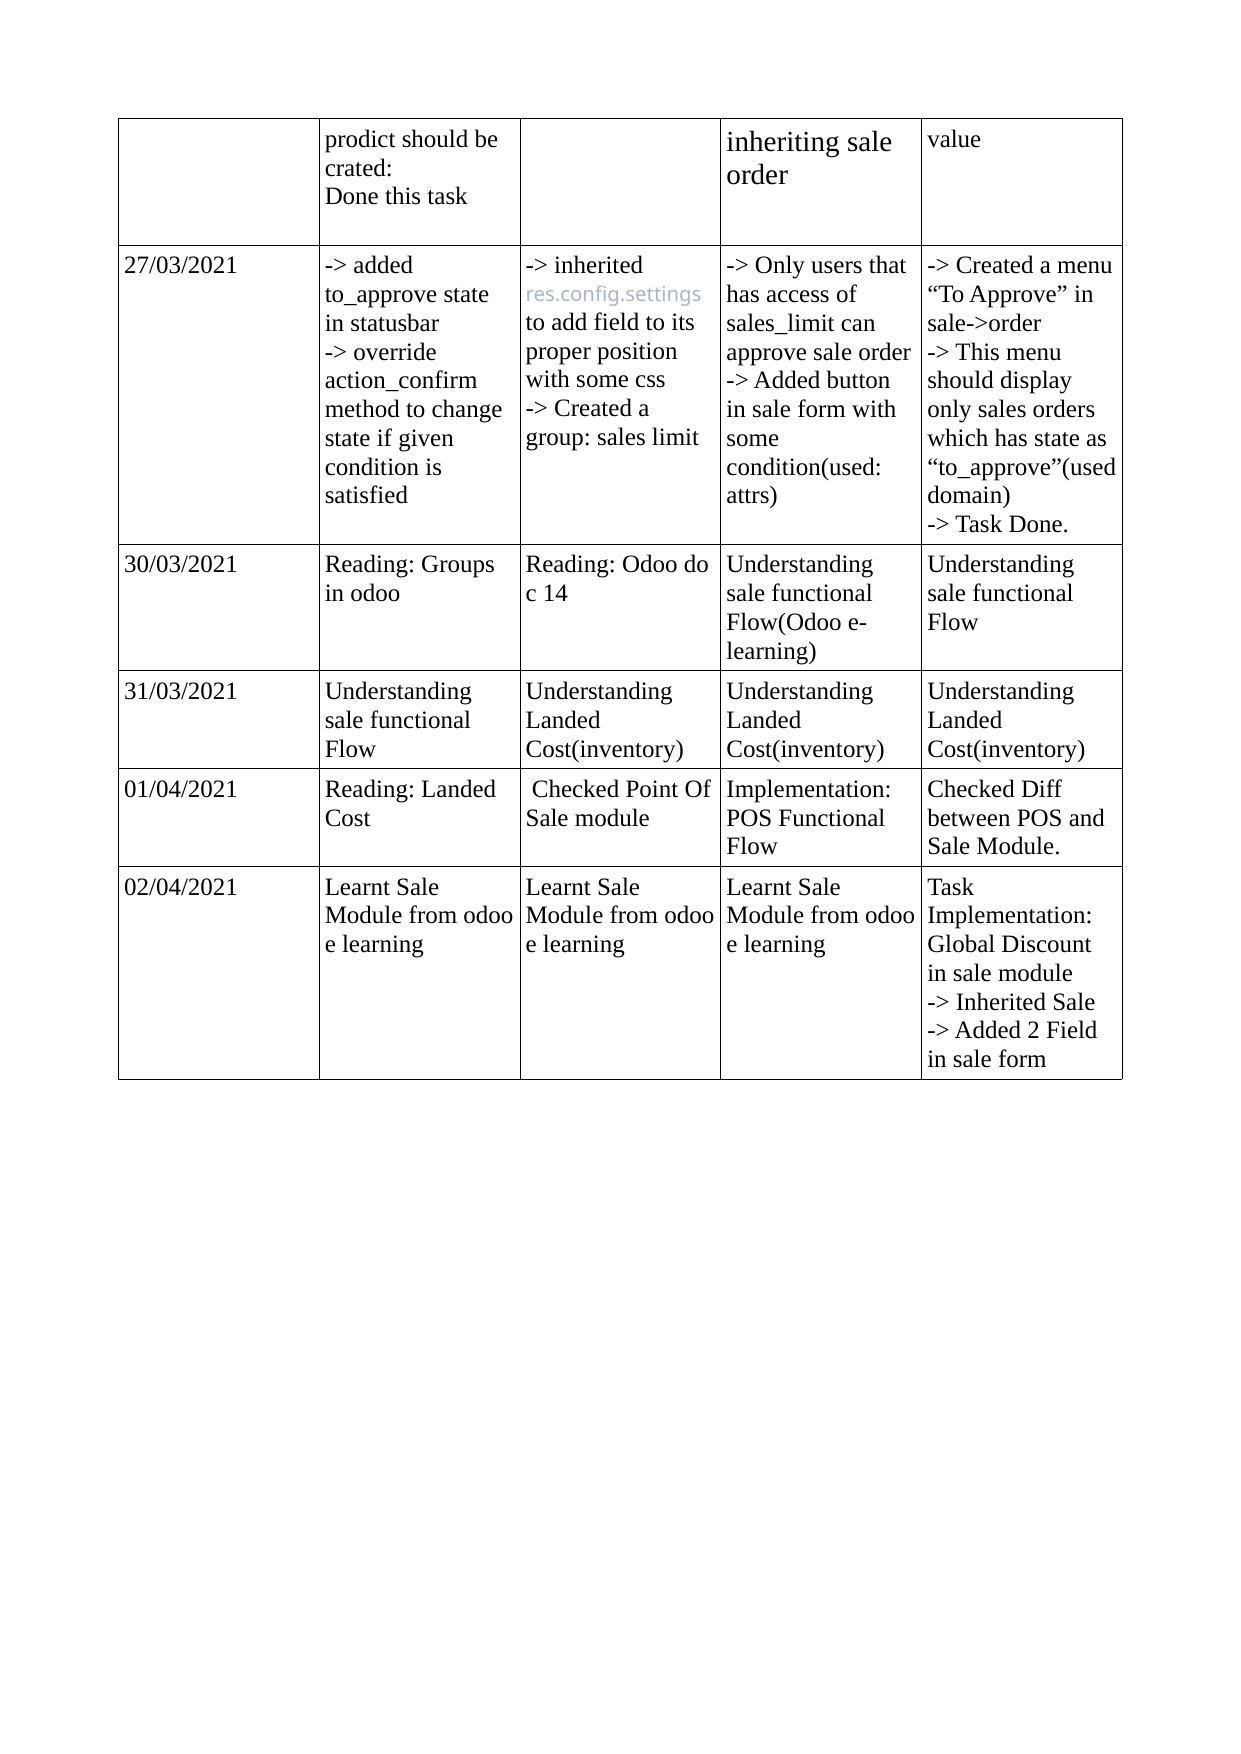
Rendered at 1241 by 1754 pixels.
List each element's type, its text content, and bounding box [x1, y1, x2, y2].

table_cell 01/04/2021 [119, 769, 319, 866]
table_cell Checked Diff between POS and Sale Module. [922, 769, 1122, 866]
table_cell Task Implementation: Global Discount in sale module -> Inherited Sale -> Added 2 Field in sale form [922, 867, 1122, 1079]
table_cell Understanding Landed Cost(inventory) [521, 671, 720, 768]
table_cell -> Created a menu “To Approve” in sale->order -> This menu should display only sales orders which has state as “to_approve”(used domain) -> Task Done. [922, 246, 1122, 544]
table_cell Learnt Sale Module from odoo e learning [521, 867, 720, 1079]
table_cell [119, 119, 319, 245]
table_cell Checked Point Of Sale module [521, 769, 720, 866]
table_cell Understanding Landed Cost(inventory) [721, 671, 921, 768]
table_cell Learnt Sale Module from odoo e learning [721, 867, 921, 1079]
table_cell prodict should be crated: Done this task [320, 119, 520, 245]
table_cell Understanding sale functional Flow [320, 671, 520, 768]
table_cell 02/04/2021 [119, 867, 319, 1079]
table_cell -> inherited res.config.settings to add field to its proper position with some css -> Created a group: sales limit [521, 246, 720, 544]
table_cell 31/03/2021 [119, 671, 319, 768]
table_cell -> Only users that has access of sales_limit can approve sale order -> Added button in sale form with some condition(used: attrs) [721, 246, 921, 544]
table_cell Implementation: POS Functional Flow [721, 769, 921, 866]
table_cell value [922, 119, 1122, 245]
table_cell Reading: Groups in odoo [320, 545, 520, 670]
table_cell Understanding sale functional Flow(Odoo e-learning) [721, 545, 921, 670]
table_cell 27/03/2021 [119, 246, 319, 544]
table_cell Reading: Odoo do c 14 [521, 545, 720, 670]
table_cell inheriting sale order [721, 119, 921, 245]
table_cell Understanding sale functional Flow [922, 545, 1122, 670]
table_cell Reading: Landed Cost [320, 769, 520, 866]
table_cell Understanding Landed Cost(inventory) [922, 671, 1122, 768]
table_cell [521, 119, 720, 245]
table_cell 30/03/2021 [119, 545, 319, 670]
table_cell Learnt Sale Module from odoo e learning [320, 867, 520, 1079]
table_cell -> added to_approve state in statusbar -> override action_confirm method to change state if given condition is satisfied [320, 246, 520, 544]
